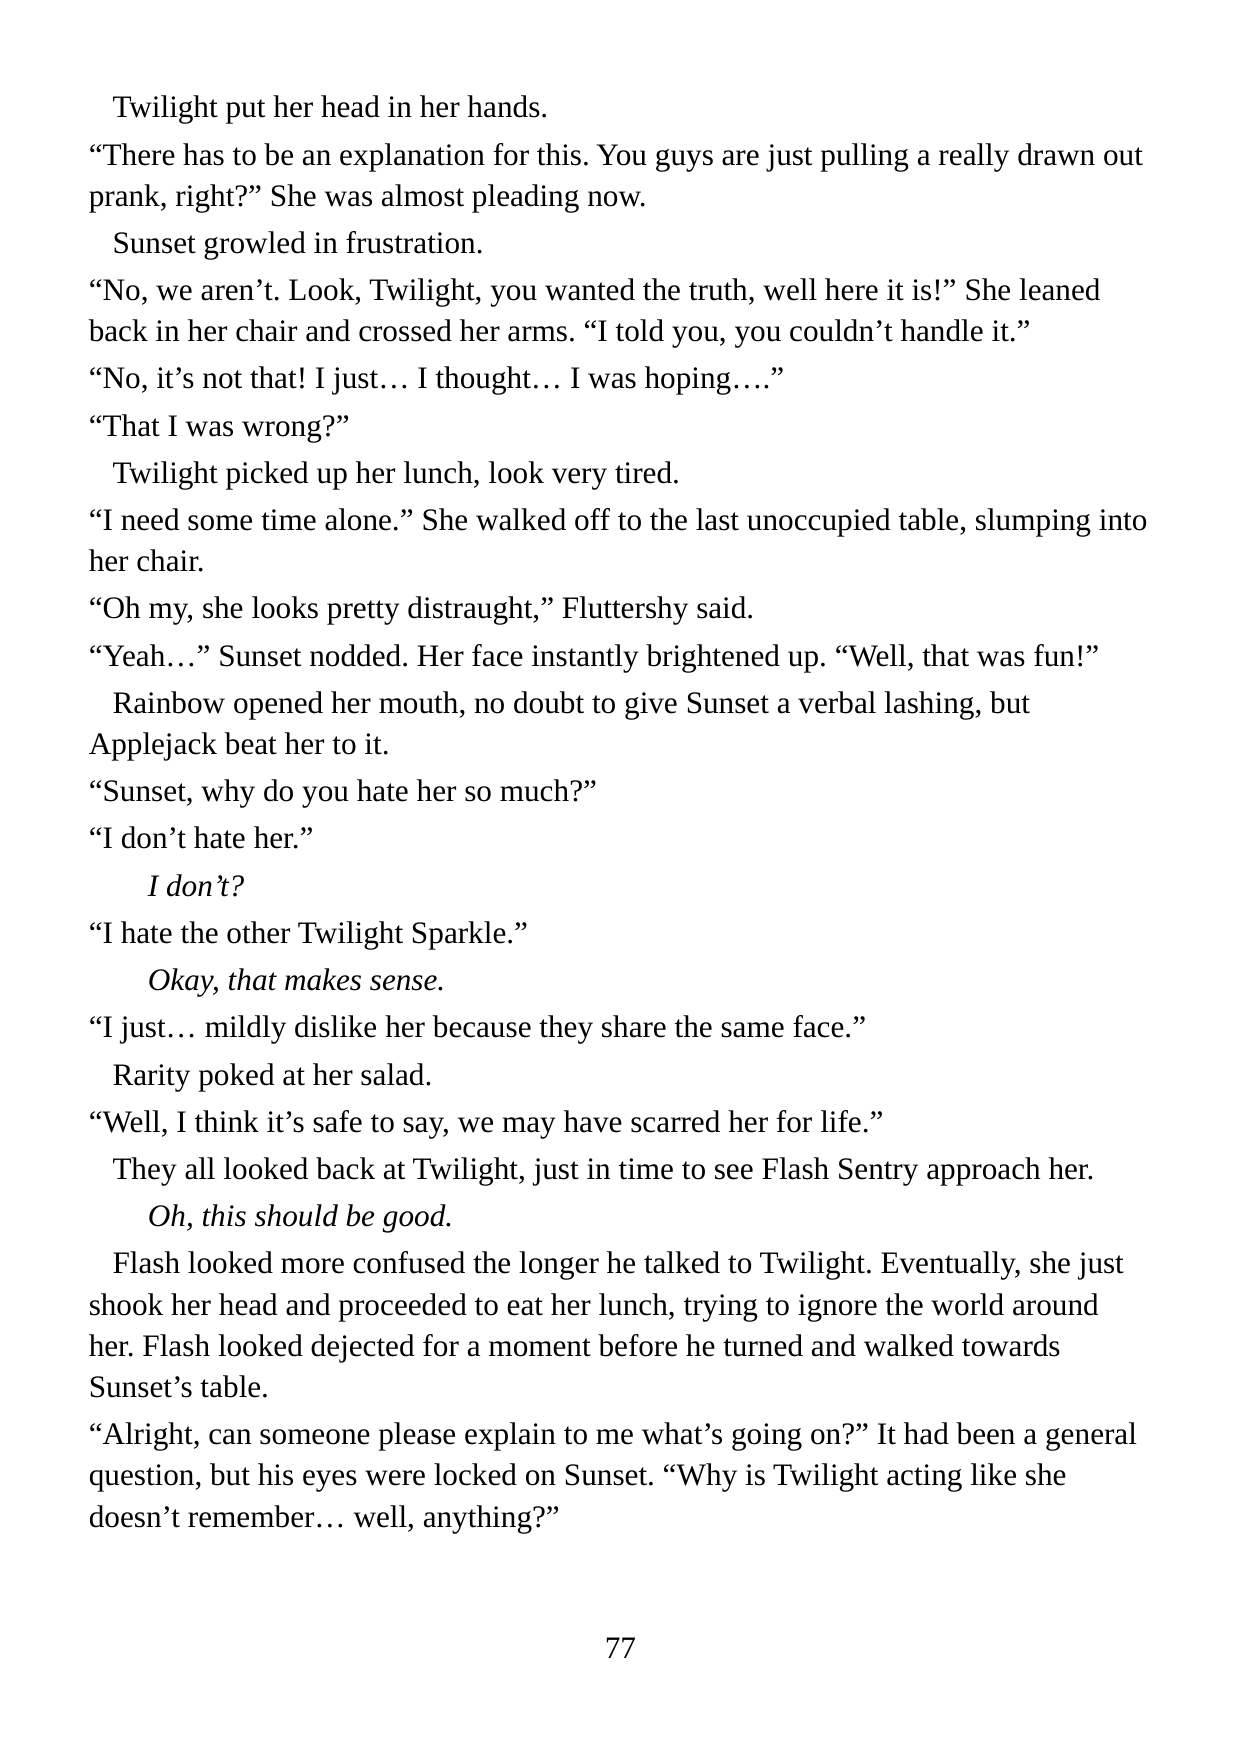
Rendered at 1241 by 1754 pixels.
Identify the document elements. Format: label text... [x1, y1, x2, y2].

text “No, it’s not that! I just… I thought… I was hoping….” [88, 360, 1152, 396]
text I don’t? [88, 867, 1152, 903]
text Oh, this should be good. [88, 1197, 1152, 1233]
text Twilight picked up her lunch, look very tired. [88, 454, 1152, 490]
text “Alright, can someone please explain to me what’s going on?” It had been a general question, but his eyes were locked on Sunset. “Why is Twilight acting like she doesn’t remember… well, anything?” [88, 1415, 1152, 1534]
text Rainbow opened her mouth, no doubt to give Sunset a verbal lashing, but Applejack beat her to it. [88, 684, 1152, 761]
text “No, we aren’t. Look, Twilight, you wanted the truth, well here it is!” She leaned back in her chair and crossed her arms. “I told you, you couldn’t handle it.” [88, 271, 1152, 348]
text “I hate the other Twilight Sparkle.” [88, 914, 1152, 950]
text “I need some time alone.” She walked off to the last unoccupied table, slumping into her chair. [88, 501, 1152, 578]
text Sunset growled in frustration. [88, 224, 1152, 260]
text Twilight put her head in her hands. [88, 88, 1152, 124]
text They all looked back at Twilight, just in time to see Flash Sentry approach her. [88, 1150, 1152, 1186]
text Okay, that makes sense. [88, 961, 1152, 997]
text “There has to be an explanation for this. You guys are just pulling a really drawn out prank, right?” She was almost pleading now. [88, 136, 1152, 213]
text “Oh my, she looks pretty distraught,” Fluttershy said. [88, 590, 1152, 626]
text “I just… mildly dislike her because they share the same face.” [88, 1008, 1152, 1044]
text “Yeah…” Sunset nodded. Her face instantly brightened up. “Well, that was fun!” [88, 637, 1152, 673]
text Flash looked more confused the longer he talked to Twilight. Eventually, she just shook her head and proceeded to eat her lunch, trying to ignore the world around her. Flash looked dejected for a moment before he turned and walked towards Sunset’s table. [88, 1244, 1152, 1404]
text “That I was wrong?” [88, 407, 1152, 443]
text “Sunset, why do you hate her so much?” [88, 773, 1152, 808]
text “I don’t hate her.” [88, 820, 1152, 856]
text “Well, I think it’s safe to say, we may have scarred her for life.” [88, 1103, 1152, 1139]
text Rarity poked at her salad. [88, 1056, 1152, 1092]
